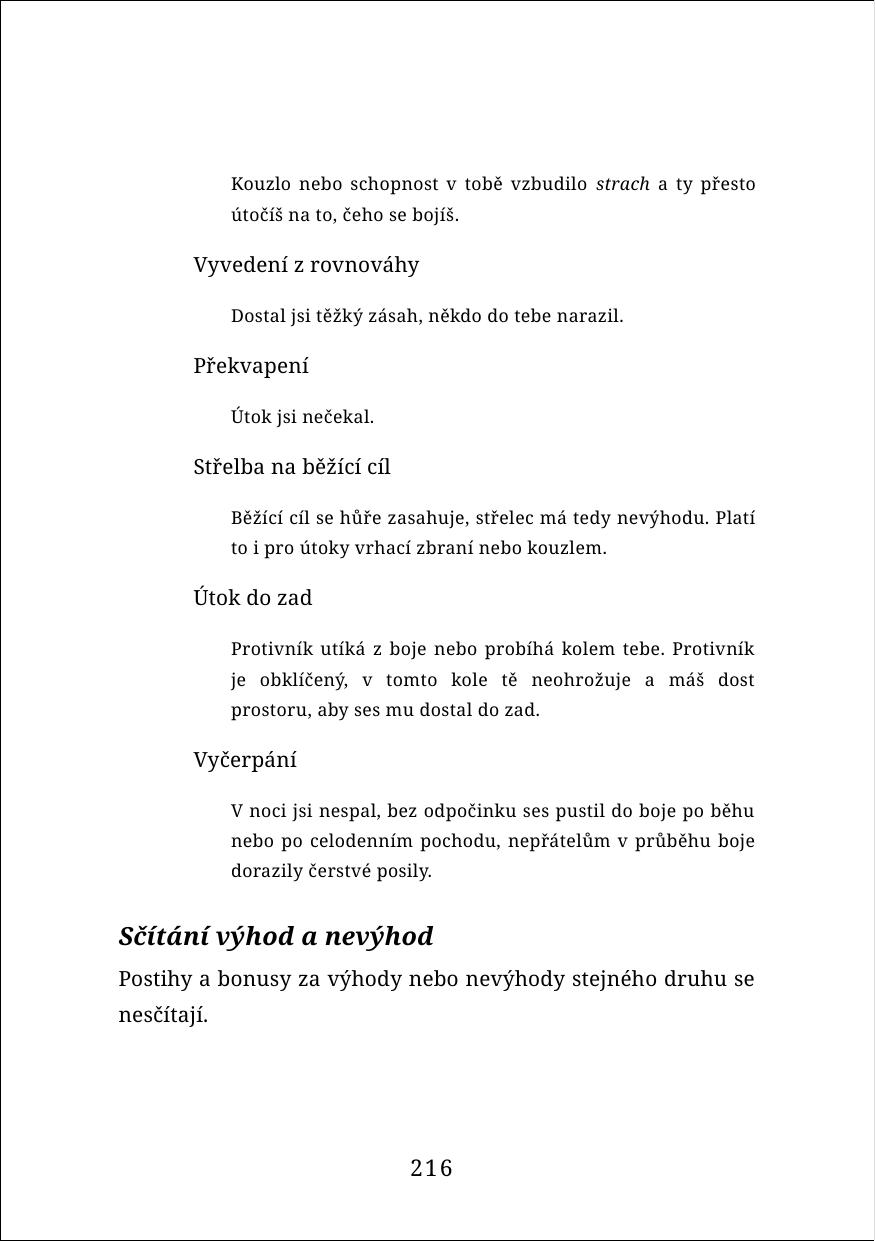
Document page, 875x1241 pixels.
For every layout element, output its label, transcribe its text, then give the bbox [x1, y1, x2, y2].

list Kouzlo nebo schopnost v tobě vzbudilo strach a ty přesto útočíš na to, čeho se bojíš. [193, 172, 756, 226]
list Vyvedení z rovnováhy [156, 250, 756, 278]
text Postihy a bonusy za výhody nebo nevýhody stejného druhu se nesčítají. [118, 964, 756, 1028]
list Útok do zad [156, 583, 756, 612]
list Vyčerpání [156, 745, 756, 773]
subtitle Sčítání výhod a nevýhod [118, 918, 756, 952]
list Útok jsi nečekal. [193, 404, 756, 428]
list V noci jsi nespal, bez odpočinku ses pustil do boje po běhu nebo po celodenním pochodu, nepřátelům v průběhu boje dorazily čerstvé posily. [193, 798, 756, 883]
list Překvapení [156, 351, 756, 379]
list Protivník utíká z boje nebo probíhá kolem tebe. Protivník je obklíčený, v tomto kole tě neohrožuje a máš dost prostoru, aby ses mu dostal do zad. [193, 637, 756, 721]
list Běžící cíl se hůře zasahuje, střelec má tedy nevýhodu. Platí to i pro útoky vrhací zbraní nebo kouzlem. [193, 505, 756, 560]
list Střelba na běžící cíl [156, 452, 756, 481]
list Dostal jsi těžký zásah, někdo do tebe narazil. [193, 303, 756, 327]
